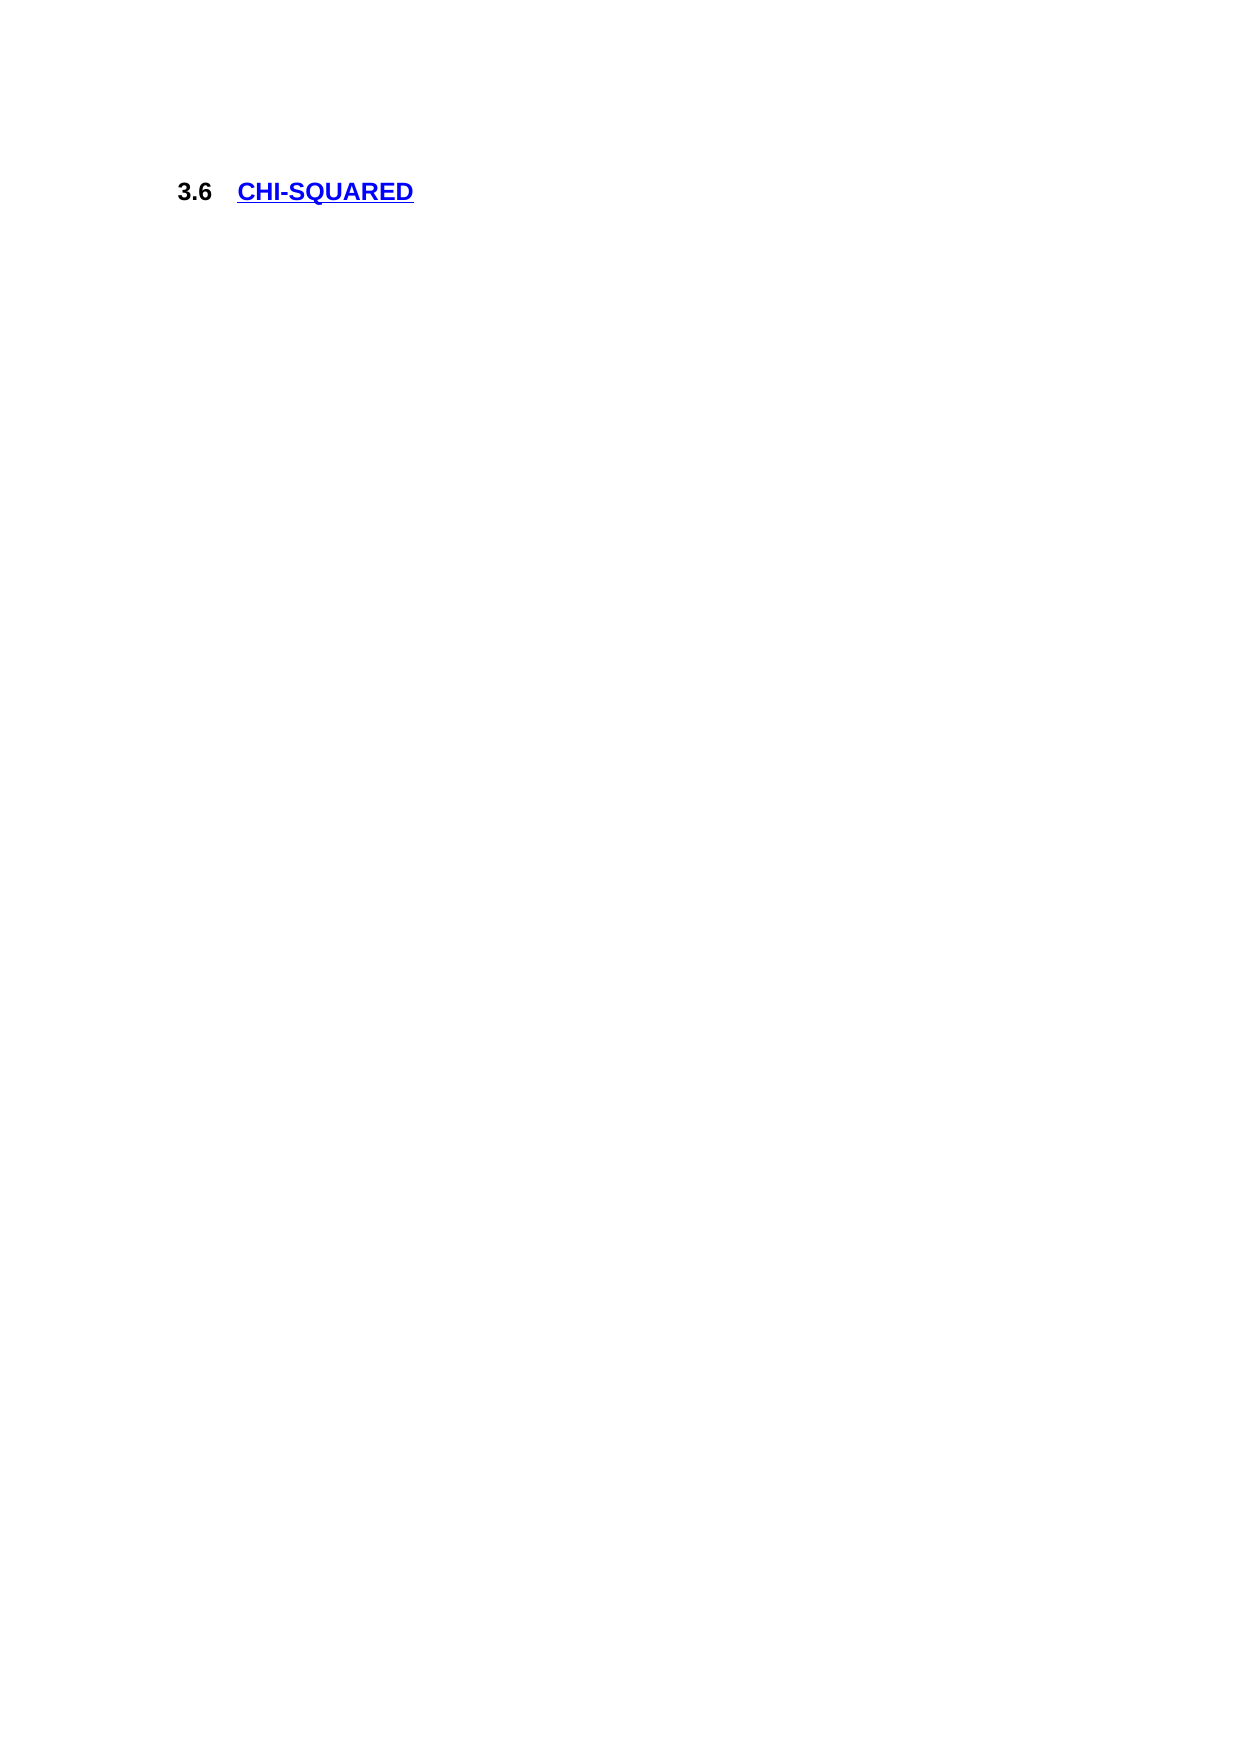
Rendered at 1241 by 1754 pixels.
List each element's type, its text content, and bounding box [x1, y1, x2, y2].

subtitle Chi-Squared [177, 177, 1122, 206]
